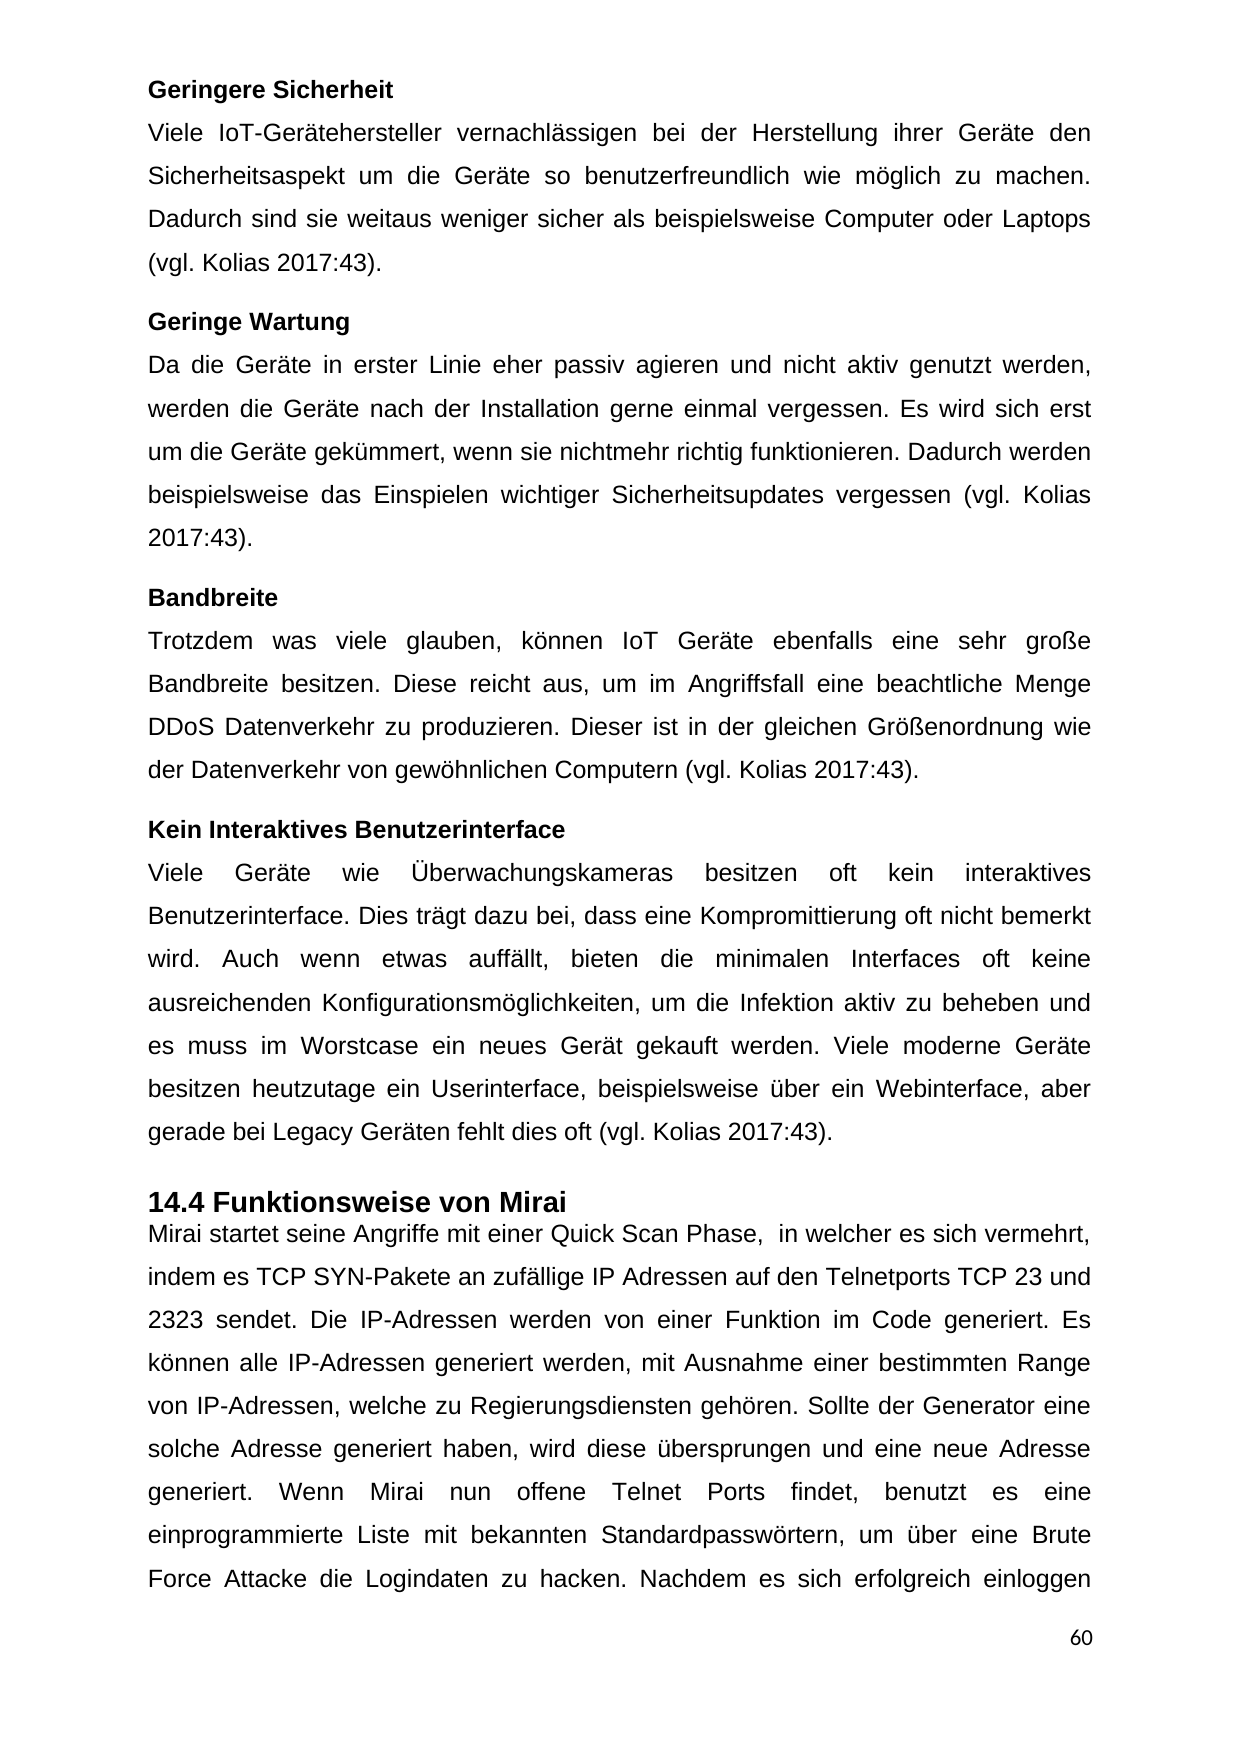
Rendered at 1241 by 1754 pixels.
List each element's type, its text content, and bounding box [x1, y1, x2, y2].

text Bandbreite Trotzdem was viele glauben, können IoT Geräte ebenfalls eine sehr große Bandbreite besitzen. Diese reicht aus, um im Angriffsfall eine beachtliche Menge DDoS Datenverkehr zu produzieren. Dieser ist in der gleichen Größenordnung wie der Datenverkehr von gewöhnlichen Computern (vgl. Kolias 2017:43). [148, 583, 1093, 784]
text Mirai startet seine Angriffe mit einer Quick Scan Phase, in welcher es sich vermehrt, indem es TCP SYN-Pakete an zufällige IP Adressen auf den Telnetports TCP 23 und 2323 sendet. Die IP-Adressen werden von einer Funktion im Code generiert. Es können alle IP-Adressen generiert werden, mit Ausnahme einer bestimmten Range von IP-Adressen, welche zu Regierungsdiensten gehören. Sollte der Generator eine solche Adresse generiert haben, wird diese übersprungen und eine neue Adresse generiert. Wenn Mirai nun offene Telnet Ports findet, benutzt es eine einprogrammierte Liste mit bekannten Standardpasswörtern, um über eine Brute Force Attacke die Logindaten zu hacken. Nachdem es sich erfolgreich einloggen [148, 1218, 1093, 1592]
subtitle 14.4 Funktionsweise von Mirai [148, 1185, 1093, 1218]
text Geringere Sicherheit Viele IoT-Gerätehersteller vernachlässigen bei der Herstellung ihrer Geräte den Sicherheitsaspekt um die Geräte so benutzerfreundlich wie möglich zu machen. Dadurch sind sie weitaus weniger sicher als beispielsweise Computer oder Laptops (vgl. Kolias 2017:43). [148, 75, 1093, 276]
text Geringe Wartung Da die Geräte in erster Linie eher passiv agieren und nicht aktiv genutzt werden, werden die Geräte nach der Installation gerne einmal vergessen. Es wird sich erst um die Geräte gekümmert, wenn sie nichtmehr richtig funktionieren. Dadurch werden beispielsweise das Einspielen wichtiger Sicherheitsupdates vergessen (vgl. Kolias 2017:43). [148, 307, 1093, 552]
text Kein Interaktives Benutzerinterface Viele Geräte wie Überwachungskameras besitzen oft kein interaktives Benutzerinterface. Dies trägt dazu bei, dass eine Kompromittierung oft nicht bemerkt wird. Auch wenn etwas auffällt, bieten die minimalen Interfaces oft keine ausreichenden Konfigurationsmöglichkeiten, um die Infektion aktiv zu beheben und es muss im Worstcase ein neues Gerät gekauft werden. Viele moderne Geräte besitzen heutzutage ein Userinterface, beispielsweise über ein Webinterface, aber gerade bei Legacy Geräten fehlt dies oft (vgl. Kolias 2017:43). [148, 815, 1093, 1146]
